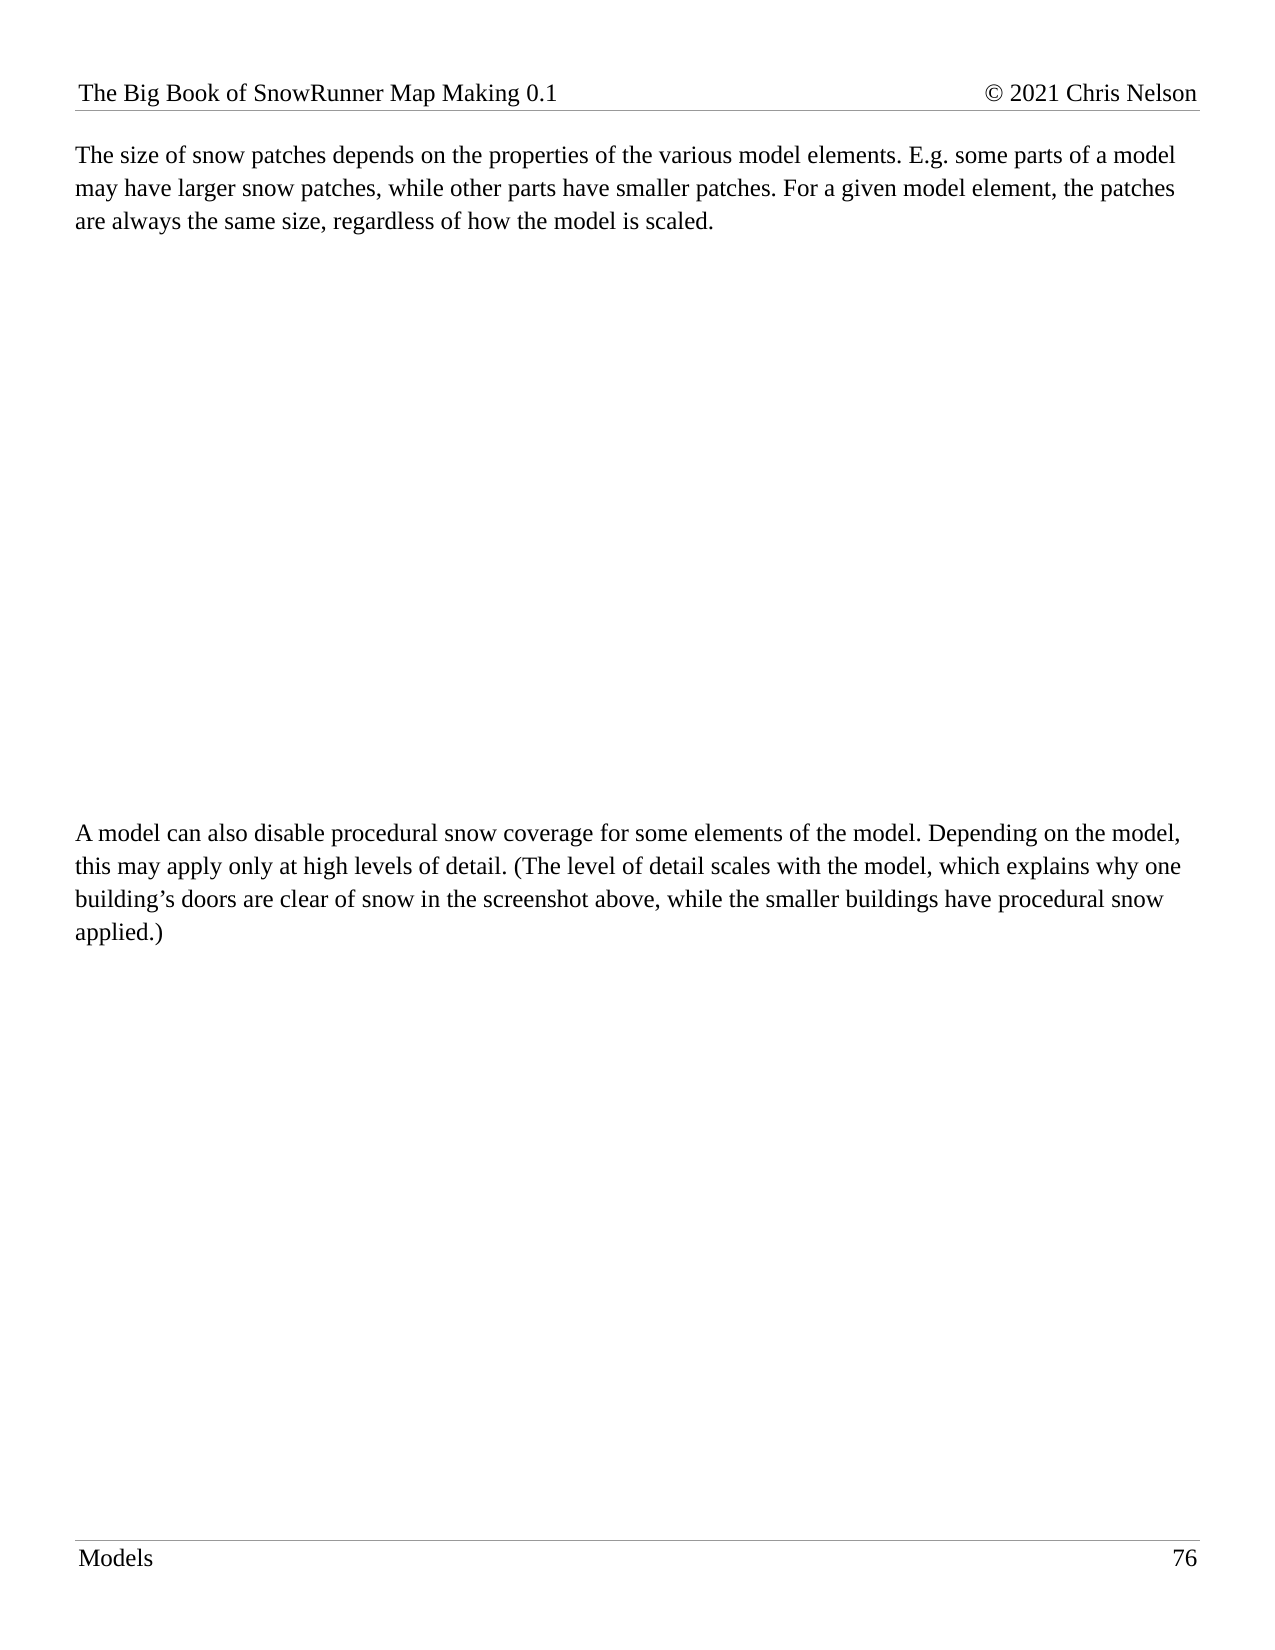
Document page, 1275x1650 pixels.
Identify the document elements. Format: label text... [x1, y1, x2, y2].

text A model can also disable procedural snow coverage for some elements of the model. Depending on the model, this may apply only at high levels of detail. (The level of detail scales with the model, which explains why one building’s doors are clear of snow in the screenshot above, while the smaller buildings have procedural snow applied.) [75, 818, 1200, 946]
text The size of snow patches depends on the properties of the various model elements. E.g. some parts of a model may have larger snow patches, while other parts have smaller patches. For a given model element, the patches are always the same size, regardless of how the model is scaled. [75, 140, 1200, 235]
